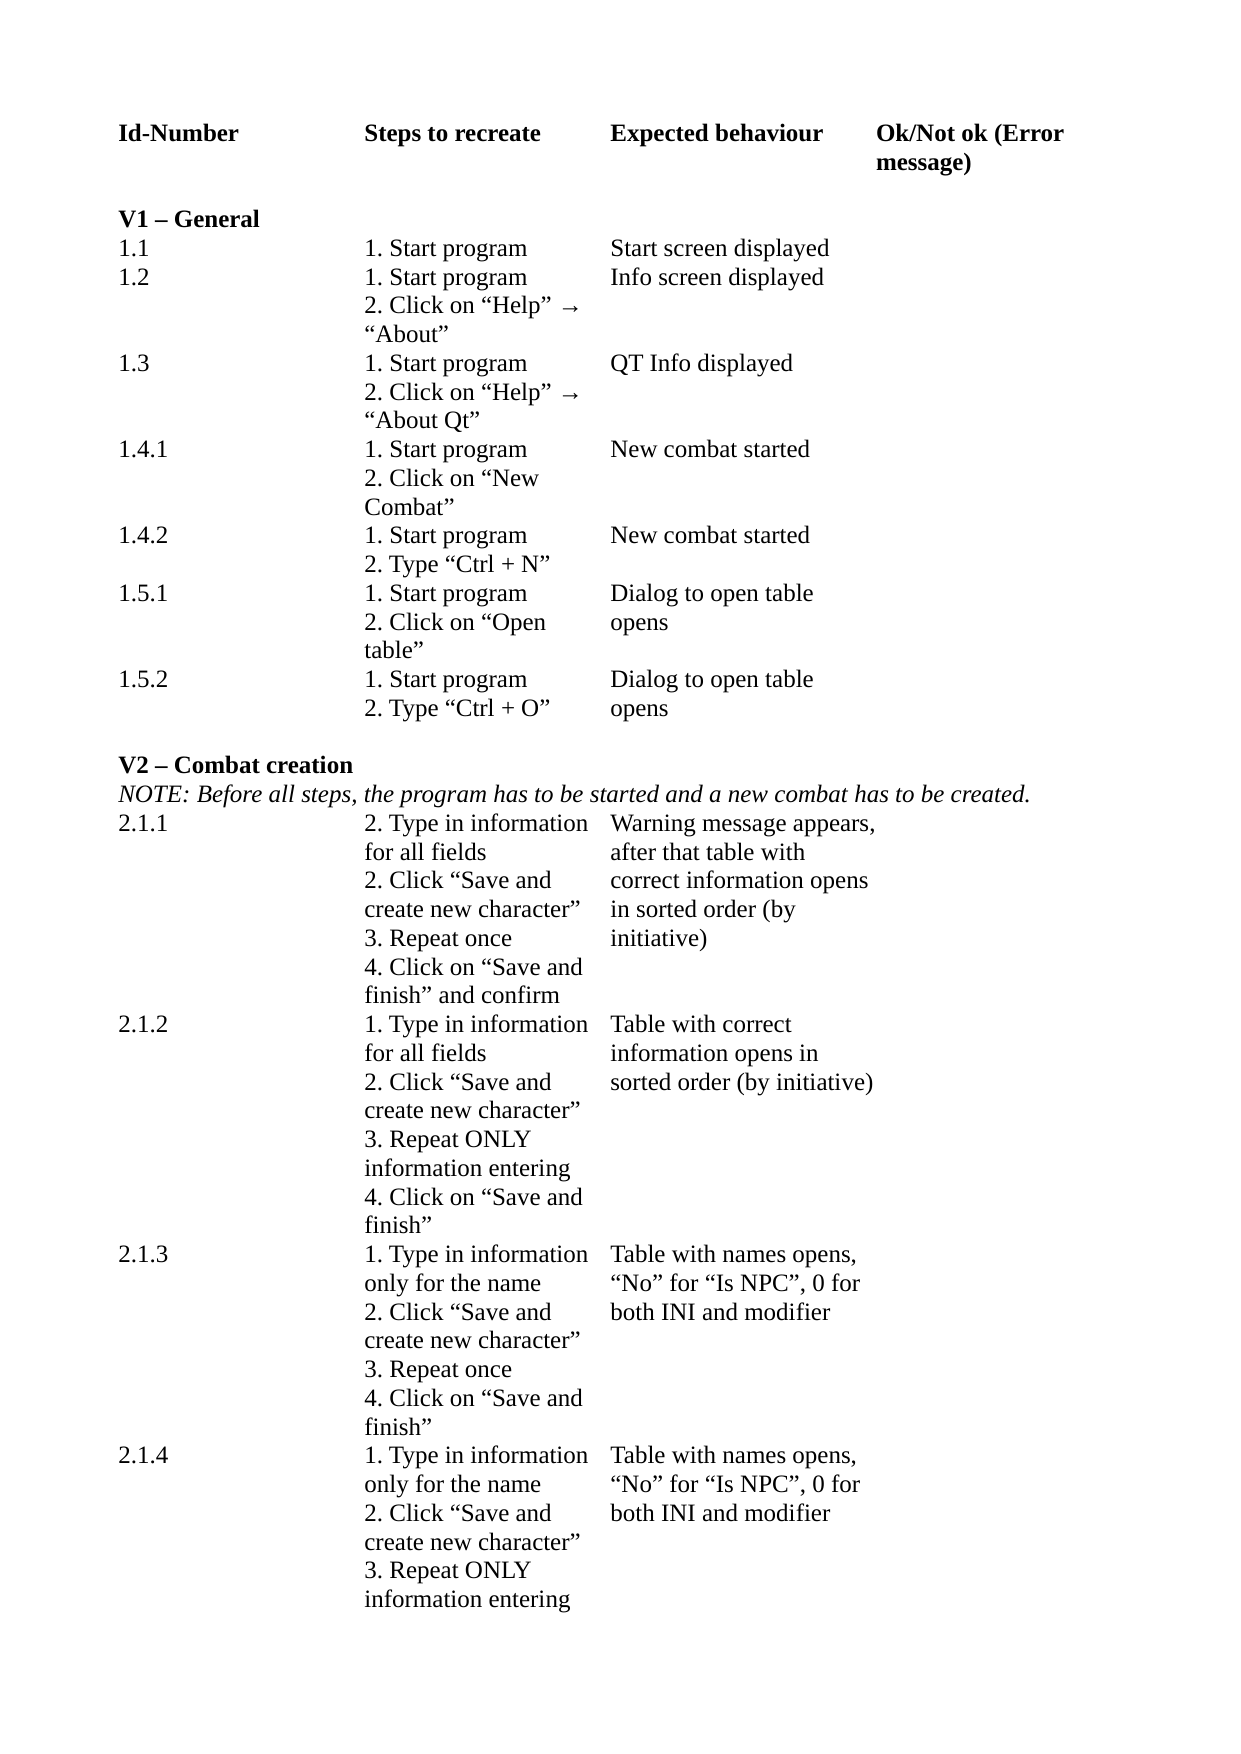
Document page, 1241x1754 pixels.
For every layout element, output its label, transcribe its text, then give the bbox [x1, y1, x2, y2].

table_cell [876, 348, 1122, 434]
table_cell 1. Start program 2. Click on “Open table” [364, 578, 610, 664]
table_header Steps to recreate [364, 118, 610, 176]
table_cell New combat started [610, 521, 876, 578]
table_cell Info screen displayed [610, 262, 876, 348]
table_cell QT Info displayed [610, 348, 876, 434]
table_cell [876, 1441, 1122, 1613]
table_cell [876, 434, 1122, 521]
table_cell 2.1.3 [118, 1239, 364, 1441]
table_cell Dialog to open table opens [610, 578, 876, 664]
table_cell Table with names opens, “No” for “Is NPC”, 0 for both INI and modifier [610, 1441, 876, 1613]
table_cell Warning message appears, after that table with correct information opens in sorted order (by initiative) [610, 808, 876, 1009]
table_cell 1. Start program 2. Click on “Help” → “About” [364, 262, 610, 348]
table_cell [876, 808, 1122, 1009]
table_cell [876, 1009, 1122, 1239]
table_header Id-Number [118, 118, 364, 176]
table_cell [876, 664, 1122, 722]
table_cell 1. Start program 2. Type “Ctrl + N” [364, 521, 610, 578]
table_cell New combat started [610, 434, 876, 521]
table_cell Table with names opens, “No” for “Is NPC”, 0 for both INI and modifier [610, 1239, 876, 1441]
table_cell 1.5.2 [118, 664, 364, 722]
table_cell 2.1.2 [118, 1009, 364, 1239]
table_cell Start screen displayed [610, 233, 876, 262]
table_cell [876, 521, 1122, 578]
table_cell 1.2 [118, 262, 364, 348]
table_cell Table with correct information opens in sorted order (by initiative) [610, 1009, 876, 1239]
table_cell 1.5.1 [118, 578, 364, 664]
table_cell Dialog to open table opens [610, 664, 876, 722]
table_header Ok/Not ok (Error message) [876, 118, 1122, 176]
table_cell 2.1.1 [118, 808, 364, 1009]
table_cell 1.4.1 [118, 434, 364, 521]
table_cell V1 – General [118, 176, 1122, 233]
table_header Expected behaviour [610, 118, 876, 176]
table_cell 1. Type in information only for the name 2. Click “Save and create new character” 3. Repeat ONLY information entering [364, 1441, 610, 1613]
table_cell 1.1 [118, 233, 364, 262]
table_cell 2.1.4 [118, 1441, 364, 1613]
table_cell [876, 233, 1122, 262]
table_cell 2. Type in information for all fields 2. Click “Save and create new character” 3. Repeat once 4. Click on “Save and finish” and confirm [364, 808, 610, 1009]
table_cell 1. Start program 2. Click on “Help” → “About Qt” [364, 348, 610, 434]
table_cell 1.4.2 [118, 521, 364, 578]
table_cell V2 – Combat creation NOTE: Before all steps, the program has to be started and a new combat has to be created. [118, 722, 1122, 808]
table_cell 1.3 [118, 348, 364, 434]
table_cell [876, 262, 1122, 348]
table_cell 1. Start program [364, 233, 610, 262]
table_cell 1. Type in information for all fields 2. Click “Save and create new character” 3. Repeat ONLY information entering 4. Click on “Save and finish” [364, 1009, 610, 1239]
table_cell [876, 578, 1122, 664]
table_cell 1. Type in information only for the name 2. Click “Save and create new character” 3. Repeat once 4. Click on “Save and finish” [364, 1239, 610, 1441]
table_cell 1. Start program 2. Click on “New Combat” [364, 434, 610, 521]
table_cell 1. Start program 2. Type “Ctrl + O” [364, 664, 610, 722]
table_cell [876, 1239, 1122, 1441]
